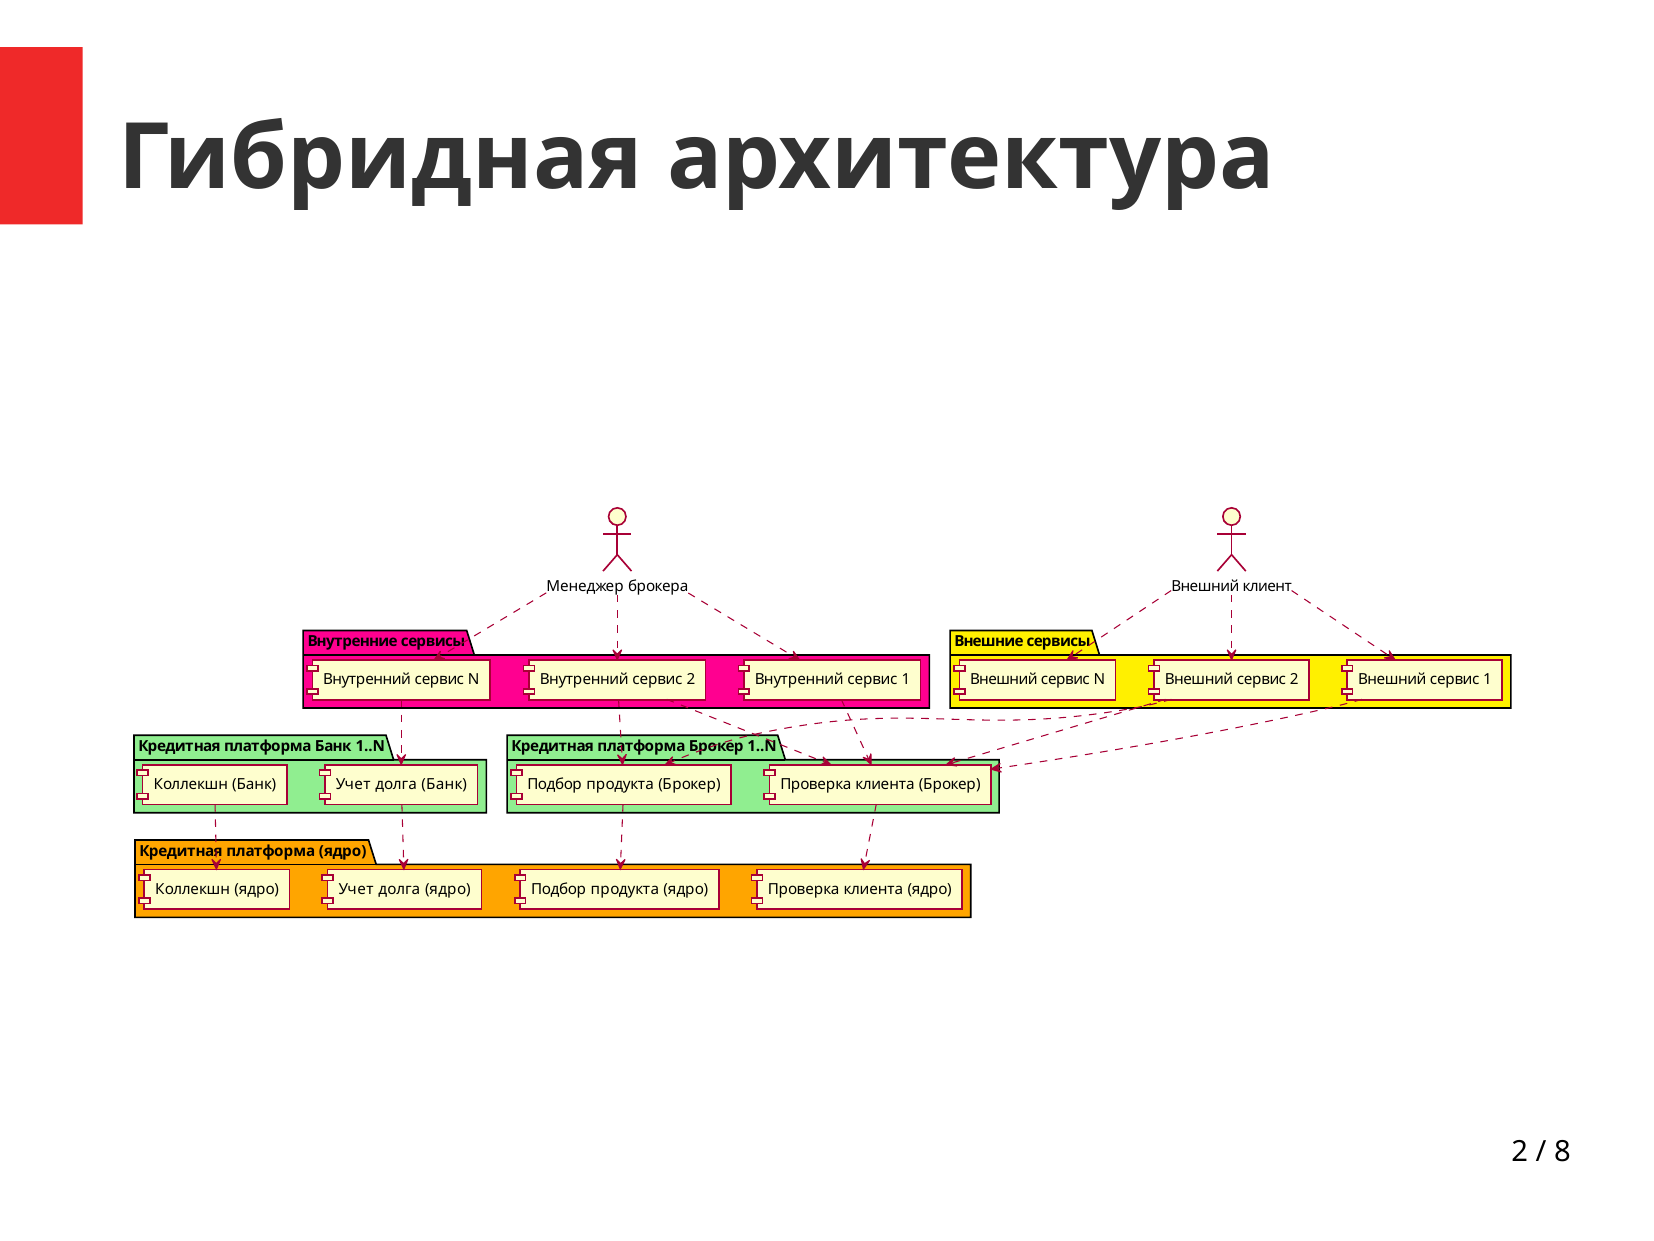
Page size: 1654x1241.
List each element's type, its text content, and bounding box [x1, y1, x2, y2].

title Гибридная архитектура [118, 49, 1571, 257]
picture [118, 496, 1536, 932]
